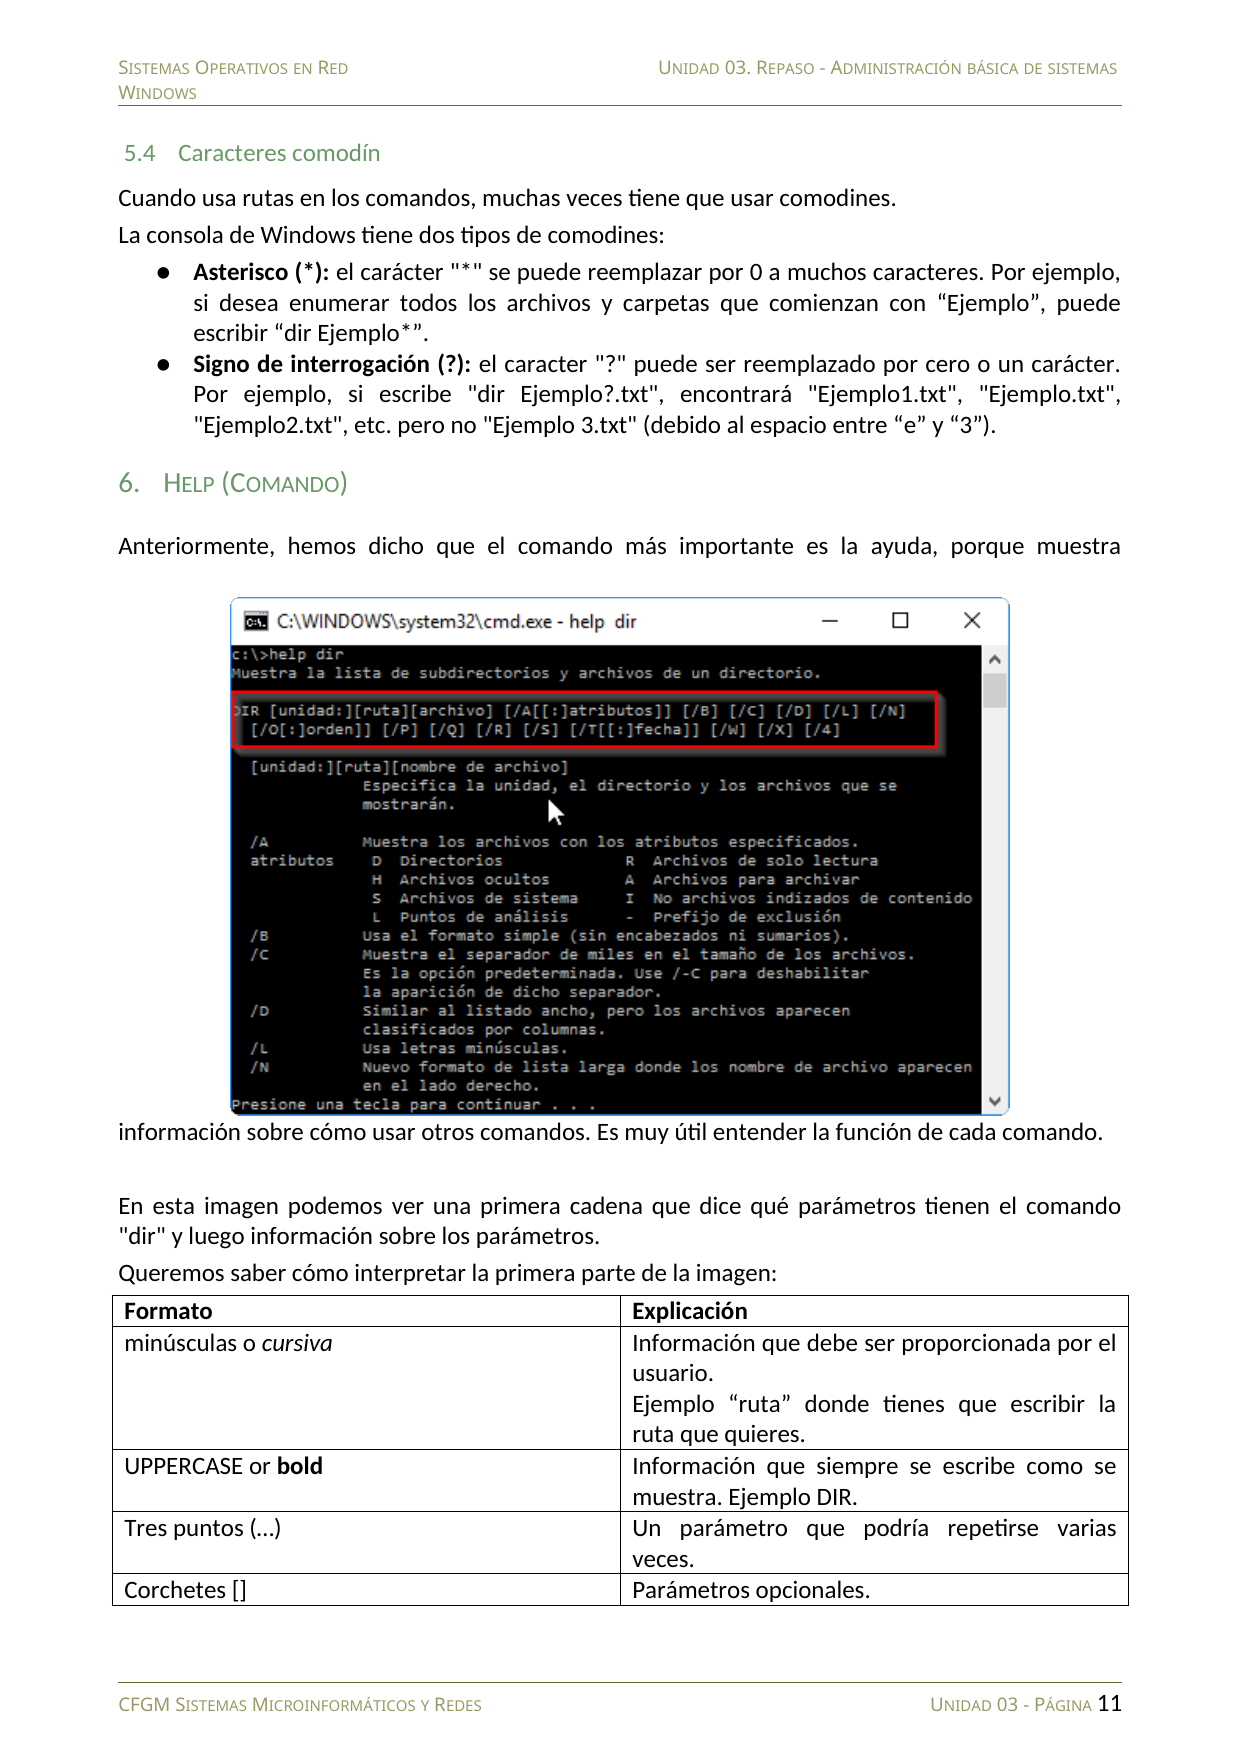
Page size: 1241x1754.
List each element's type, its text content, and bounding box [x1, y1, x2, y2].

table_header Explicación [621, 1296, 1128, 1326]
subtitle Help (Comando) [118, 464, 1122, 500]
text La consola de Windows tiene dos tipos de comodines: [118, 219, 1122, 250]
text Queremos saber cómo interpretar la primera parte de la imagen: [118, 1257, 1122, 1288]
subtitle Caracteres comodín [118, 137, 1122, 167]
table_cell Información que debe ser proporcionada por el usuario. Ejemplo “ruta” donde tienes que escribir la ruta que quieres. [621, 1327, 1128, 1449]
table_cell UPPERCASE or bold [113, 1450, 620, 1511]
table_cell Corchetes [] [113, 1574, 620, 1605]
list Asterisco (*): el carácter "*" se puede reemplazar por 0 a muchos caracteres. Por ejemplo, si desea enumerar todos los archivos y carpetas que comienzan con “Ejemplo”, puede escribir “dir Ejemplo*”. [156, 256, 1122, 348]
table_cell Un parámetro que podría repetirse varias veces. [621, 1512, 1128, 1573]
list Signo de interrogación (?): el caracter "?" puede ser reemplazado por cero o un carácter. Por ejemplo, si escribe "dir Ejemplo?.txt", encontrará "Ejemplo1.txt", "Ejemplo.txt", "Ejemplo2.txt", etc. pero no "Ejemplo 3.txt" (debido al espacio entre “e” y “3”). [156, 348, 1122, 439]
table_cell Parámetros opcionales. [621, 1574, 1128, 1605]
table_cell minúsculas o cursiva [113, 1327, 620, 1449]
text En esta imagen podemos ver una primera cadena que dice qué parámetros tienen el comando "dir" y luego información sobre los parámetros. [118, 1190, 1122, 1251]
picture [230, 597, 1010, 1116]
text Cuando usa rutas en los comandos, muchas veces tiene que usar comodines. [118, 182, 1122, 213]
table_cell Tres puntos (…) [113, 1512, 620, 1573]
table_header Formato [113, 1296, 620, 1326]
text Anteriormente, hemos dicho que el comando más importante es la ayuda, porque muestra información sobre cómo usar otros comandos. Es muy útil entender la función de cada comando. [118, 530, 1122, 1147]
table_cell Información que siempre se escribe como se muestra. Ejemplo DIR. [621, 1450, 1128, 1511]
